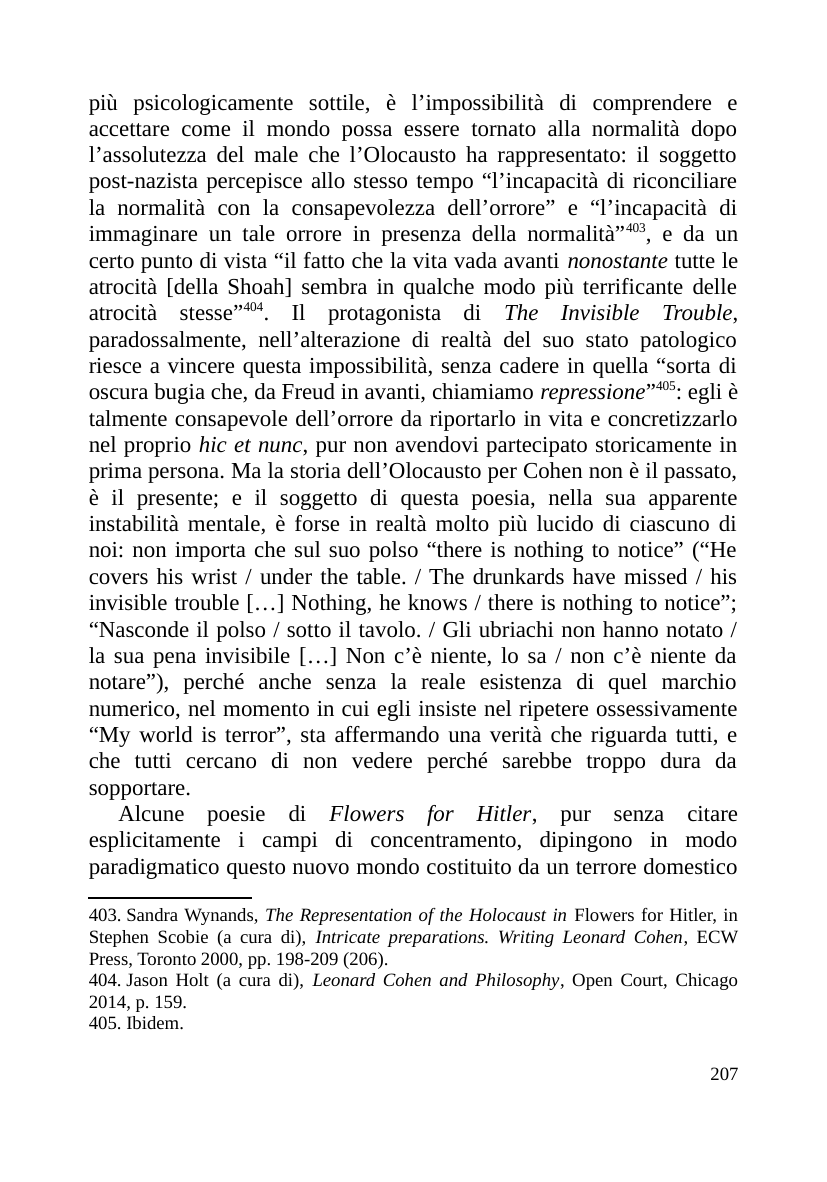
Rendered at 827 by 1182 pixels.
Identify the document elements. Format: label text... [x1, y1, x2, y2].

text più psicologicamente sottile, è l’impossibilità di comprendere e accettare come il mondo possa essere tornato alla normalità dopo l’assolutezza del male che l’Olocausto ha rappresentato: il soggetto post-nazista percepisce allo stesso tempo “l’incapacità di riconciliare la normalità con la consapevolezza dell’orrore” e “l’incapacità di immaginare un tale orrore in presenza della normalità”, e da un certo punto di vista “il fatto che la vita vada avanti nonostante tutte le atrocità [della Shoah] sembra in qualche modo più terrificante delle atrocità stesse”. Il protagonista di The Invisible Trouble, paradossalmente, nell’alterazione di realtà del suo stato patologico riesce a vincere questa impossibilità, senza cadere in quella “sorta di oscura bugia che, da Freud in avanti, chiamiamo repressione”: egli è talmente consapevole dell’orrore da riportarlo in vita e concretizzarlo nel proprio hic et nunc, pur non avendovi partecipato storicamente in prima persona. Ma la storia dell’Olocausto per Cohen non è il passato, è il presente; e il soggetto di questa poesia, nella sua apparente instabilità mentale, è forse in realtà molto più lucido di ciascuno di noi: non importa che sul suo polso “there is nothing to notice” (“He covers his wrist / under the table. / The drunkards have missed / his invisible trouble […] Nothing, he knows / there is nothing to notice”; “Nasconde il polso / sotto il tavolo. / Gli ubriachi non hanno notato / la sua pena invisibile […] Non c’è niente, lo sa / non c’è niente da notare”), perché anche senza la reale esistenza di quel marchio numerico, nel momento in cui egli insiste nel ripetere ossessivamente “My world is terror”, sta affermando una verità che riguarda tutti, e che tutti cercano di non vedere perché sarebbe troppo dura da sopportare. [88, 88, 738, 800]
text Sandra Wynands, The Representation of the Holocaust in Flowers for Hitler, in Stephen Scobie (a cura di), Intricate preparations. Writing Leonard Cohen, ECW Press, Toronto 2000, pp. 198-209 (206). [88, 904, 738, 969]
text Alcune poesie di Flowers for Hitler, pur senza citare esplicitamente i campi di concentramento, dipingono in modo paradigmatico questo nuovo mondo costituito da un terrore domestico [88, 800, 738, 879]
text Ibidem. [88, 1012, 738, 1034]
text Jason Holt (a cura di), Leonard Cohen and Philosophy, Open Court, Chicago 2014, p. 159. [88, 969, 738, 1012]
